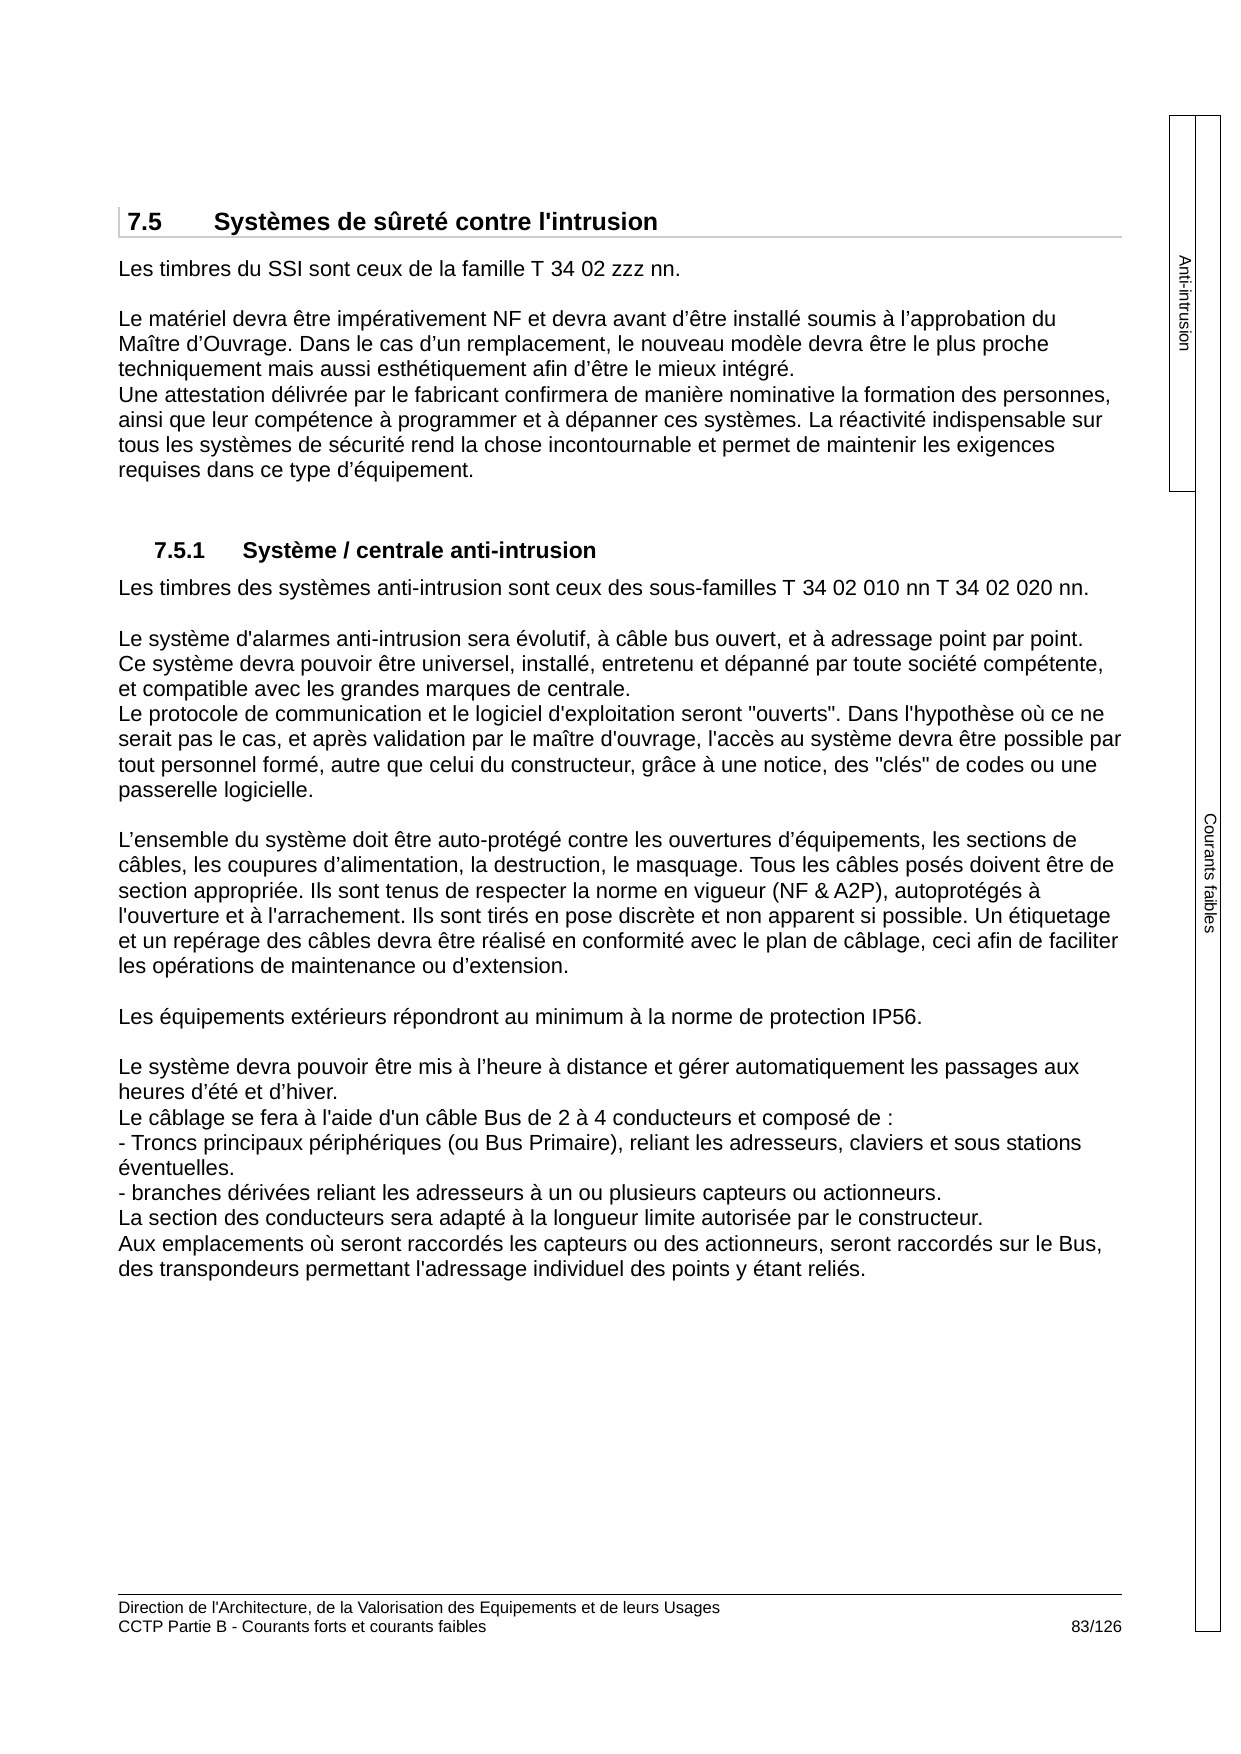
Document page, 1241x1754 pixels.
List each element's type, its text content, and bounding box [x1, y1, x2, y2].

text Les équipements extérieurs répondront au minimum à la norme de protection IP56. [118, 1004, 1122, 1029]
subtitle Systèmes de sûreté contre l'intrusion [120, 207, 1122, 236]
text Le système devra pouvoir être mis à l’heure à distance et gérer automatiquement les passages aux heures d’été et d’hiver. [118, 1054, 1122, 1104]
text - Troncs principaux périphériques (ou Bus Primaire), reliant les adresseurs, claviers et sous stations éventuelles. [118, 1130, 1122, 1180]
text - branches dérivées reliant les adresseurs à un ou plusieurs capteurs ou actionneurs. [118, 1180, 1122, 1205]
text L’ensemble du système doit être auto-protégé contre les ouvertures d’équipements, les sections de câbles, les coupures d’alimentation, la destruction, le masquage. Tous les câbles posés doivent être de section appropriée. Ils sont tenus de respecter la norme en vigueur (NF & A2P), autoprotégés à l'ouverture et à l'arrachement. Ils sont tirés en pose discrète et non apparent si possible. Un étiquetage et un repérage des câbles devra être réalisé en conformité avec le plan de câblage, ceci afin de faciliter les opérations de maintenance ou d’extension. [118, 827, 1122, 978]
subtitle Système / centrale anti-intrusion [118, 537, 1122, 563]
text Le matériel devra être impérativement NF et devra avant d’être installé soumis à l’approbation du Maître d’Ouvrage. Dans le cas d’un remplacement, le nouveau modèle devra être le plus proche techniquement mais aussi esthétiquement afin d’être le mieux intégré. [118, 306, 1122, 381]
text Les timbres des systèmes anti-intrusion sont ceux des sous-familles T 34 02 010 nn T 34 02 020 nn. [118, 575, 1122, 600]
text Le câblage se fera à l'aide d'un câble Bus de 2 à 4 conducteurs et composé de : [118, 1104, 1122, 1130]
text La section des conducteurs sera adapté à la longueur limite autorisée par le constructeur. [118, 1205, 1122, 1231]
text Le système d'alarmes anti-intrusion sera évolutif, à câble bus ouvert, et à adressage point par point. [118, 626, 1122, 651]
text Les timbres du SSI sont ceux de la famille T 34 02 zzz nn. [118, 255, 1122, 281]
text Une attestation délivrée par le fabricant confirmera de manière nominative la formation des personnes, ainsi que leur compétence à programmer et à dépanner ces systèmes. La réactivité indispensable sur tous les systèmes de sécurité rend la chose incontournable et permet de maintenir les exigences requises dans ce type d’équipement. [118, 381, 1122, 482]
text Le protocole de communication et le logiciel d'exploitation seront "ouverts". Dans l'hypothèse où ce ne serait pas le cas, et après validation par le maître d'ouvrage, l'accès au système devra être possible par tout personnel formé, autre que celui du constructeur, grâce à une notice, des "clés" de codes ou une passerelle logicielle. [118, 701, 1122, 802]
text Ce système devra pouvoir être universel, installé, entretenu et dépanné par toute société compétente, et compatible avec les grandes marques de centrale. [118, 651, 1122, 701]
text Aux emplacements où seront raccordés les capteurs ou des actionneurs, seront raccordés sur le Bus, des transpondeurs permettant l'adressage individuel des points y étant reliés. [118, 1231, 1122, 1281]
